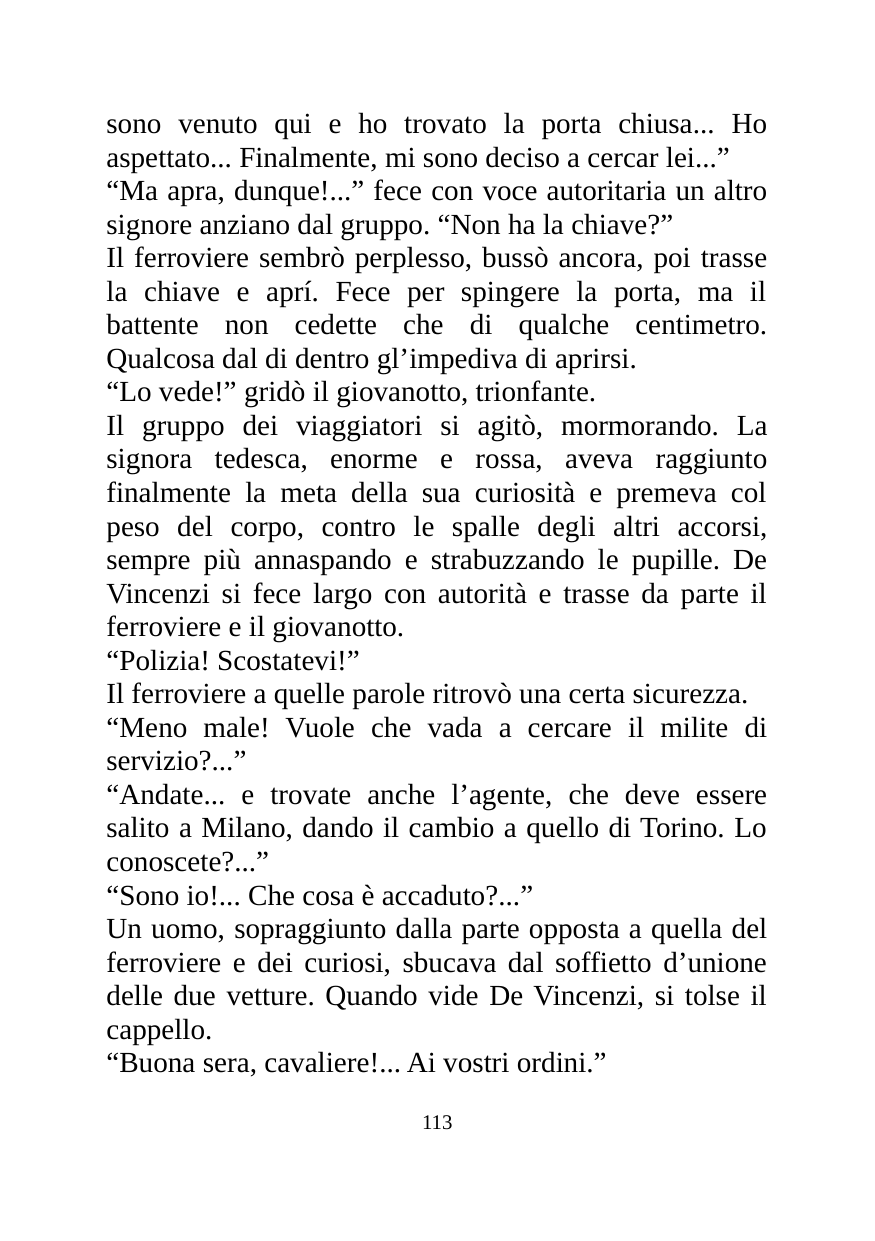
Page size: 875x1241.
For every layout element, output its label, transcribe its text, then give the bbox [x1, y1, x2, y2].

text Il gruppo dei viaggiatori si agitò, mormorando. La signora tedesca, enorme e rossa, aveva raggiunto finalmente la meta della sua curiosità e premeva col peso del corpo, contro le spalle degli altri accorsi, sempre più annaspando e strabuzzando le pupille. De Vincenzi si fece largo con autorità e trasse da parte il ferroviere e il giovanotto. [106, 408, 768, 643]
text “Polizia! Scostatevi!” [106, 643, 768, 676]
text “Andate... e trovate anche l’agente, che deve essere salito a Milano, dando il cambio a quello di Torino. Lo conoscete?...” [106, 777, 768, 878]
text “Sono io!... Che cosa è accaduto?...” [106, 878, 768, 911]
text Il ferroviere sembrò perplesso, bussò ancora, poi trasse la chiave e aprí. Fece per spingere la porta, ma il battente non cedette che di qualche centimetro. Qualcosa dal di dentro gl’impediva di aprirsi. [106, 240, 768, 374]
text “Ma apra, dunque!...” fece con voce autoritaria un altro signore anziano dal gruppo. “Non ha la chiave?” [106, 173, 768, 240]
text sono venuto qui e ho trovato la porta chiusa... Ho aspettato... Finalmente, mi sono deciso a cercar lei...” [106, 106, 768, 173]
text “Lo vede!” gridò il giovanotto, trionfante. [106, 374, 768, 408]
text “Meno male! Vuole che vada a cercare il milite di servizio?...” [106, 710, 768, 777]
text Un uomo, sopraggiunto dalla parte opposta a quella del ferroviere e dei curiosi, sbucava dal soffietto d’unione delle due vetture. Quando vide De Vincenzi, si tolse il cappello. [106, 911, 768, 1045]
text Il ferroviere a quelle parole ritrovò una certa sicurezza. [106, 676, 768, 710]
text “Buona sera, cavaliere!... Ai vostri ordini.” [106, 1045, 768, 1079]
